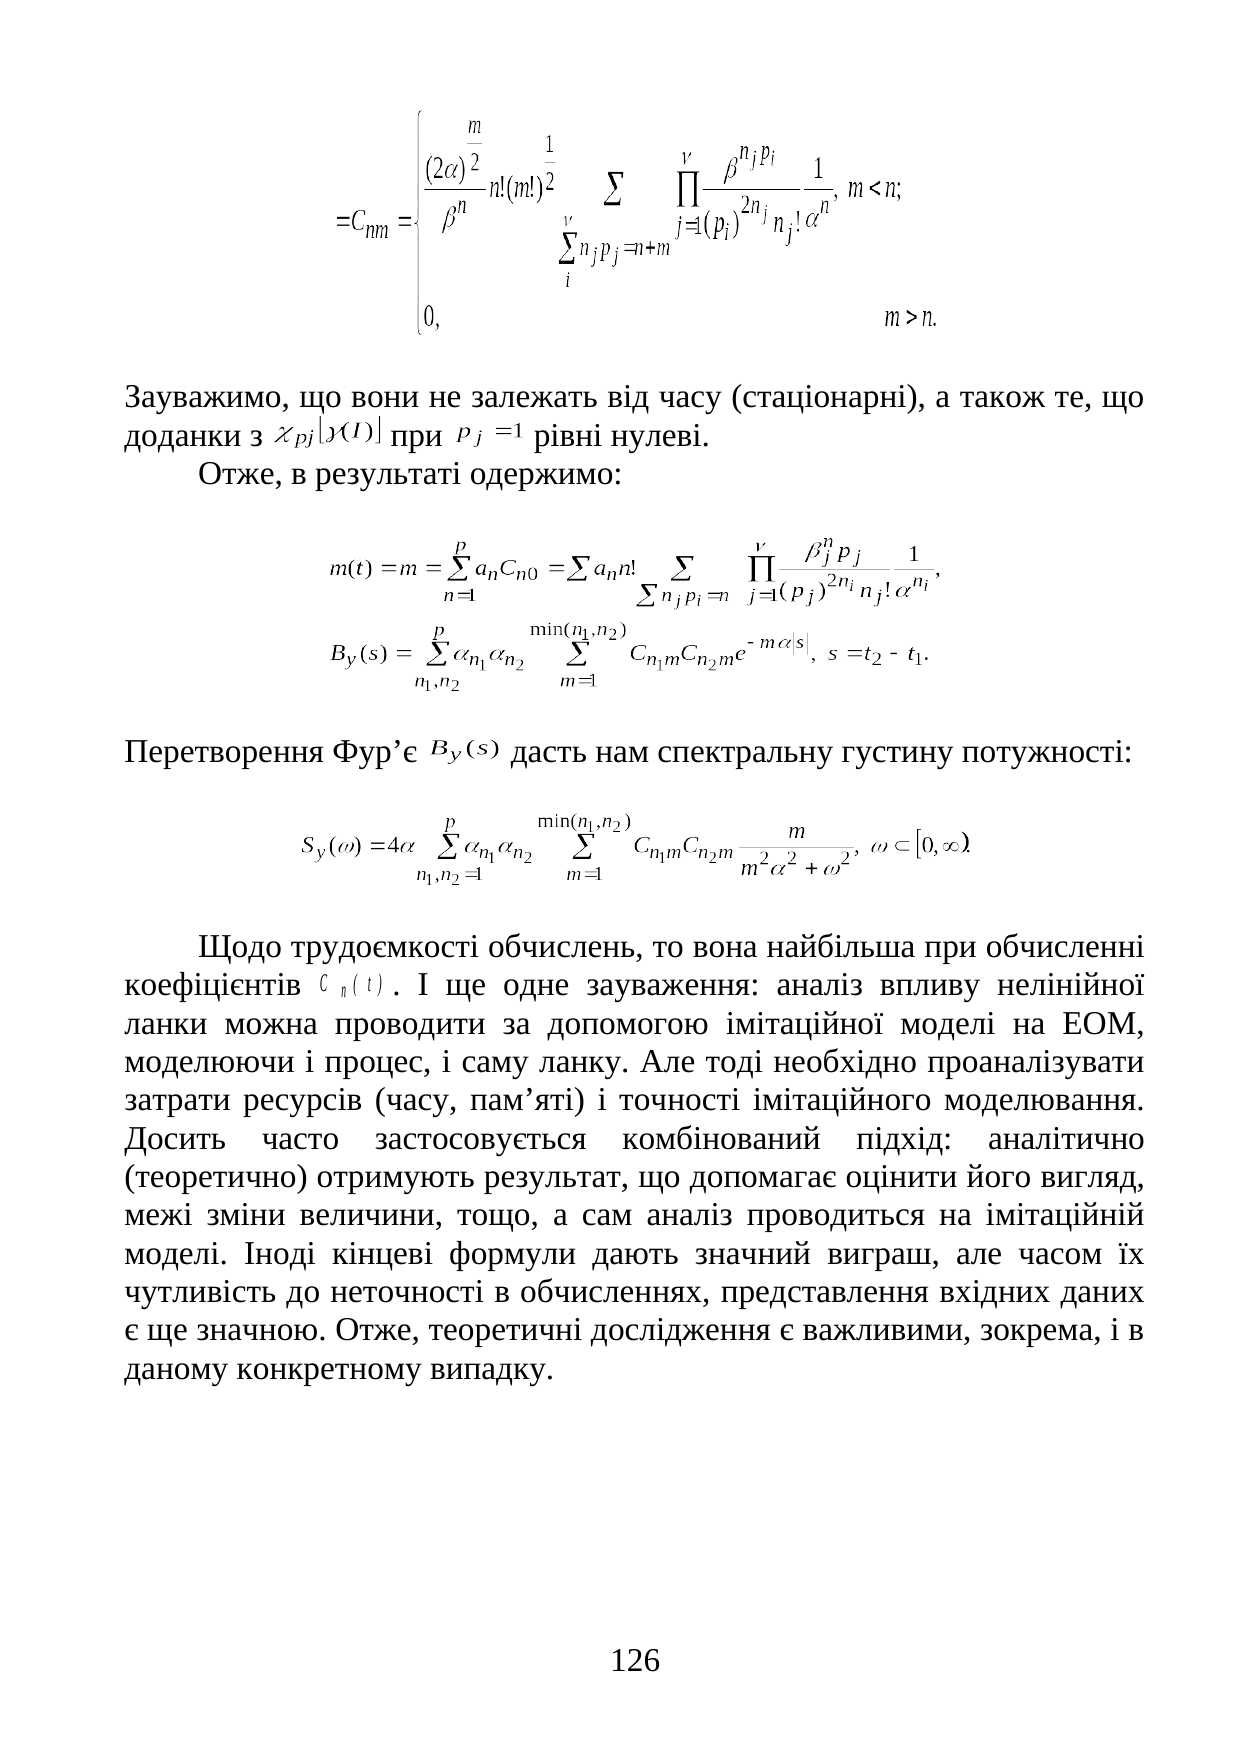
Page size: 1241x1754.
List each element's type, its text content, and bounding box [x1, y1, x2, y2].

text Отже, в результатi одержимо: [124, 453, 1146, 492]
text Щодо трудоємкостi обчислень, то вона найбiльша при обчисленнi коефiцiєнтiв . I ще одне зауваження: аналiз впливу нелiнiйної ланки можна проводити за допомогою iмiтацiйної моделi на ЕОМ, моделюючи i процес, i саму ланку. Але тодi необхiдно проаналiзувати затрати ресурсiв (часу, пам’ятi) i точностi iмiтацiйного моделювання. Досить часто застосовується комбiнований пiдхiд: аналiтично (теоретично) отримують результат, що допомагає оцiнити його вигляд, межi змiни величини, тощо, а сам аналiз проводиться на iмiтацiйнiй моделi. Іноді кiнцевi формули дають значний виграш, але часом їх чутливiсть до неточностi в обчисленнях, представлення вхiдних даних є ще значною. Отже, теоретичнi дослiдження є важливими, зокрема, i в даному конкретному випадку. [124, 926, 1146, 1386]
text Перетворення Фур’є дасть нам спектральну густину потужностi: [124, 732, 1146, 770]
text Зауважимо, що вони не залежать вiд часу (стацiонарнi), а також те, що доданки з при рiвнi нулевi. [124, 377, 1146, 453]
